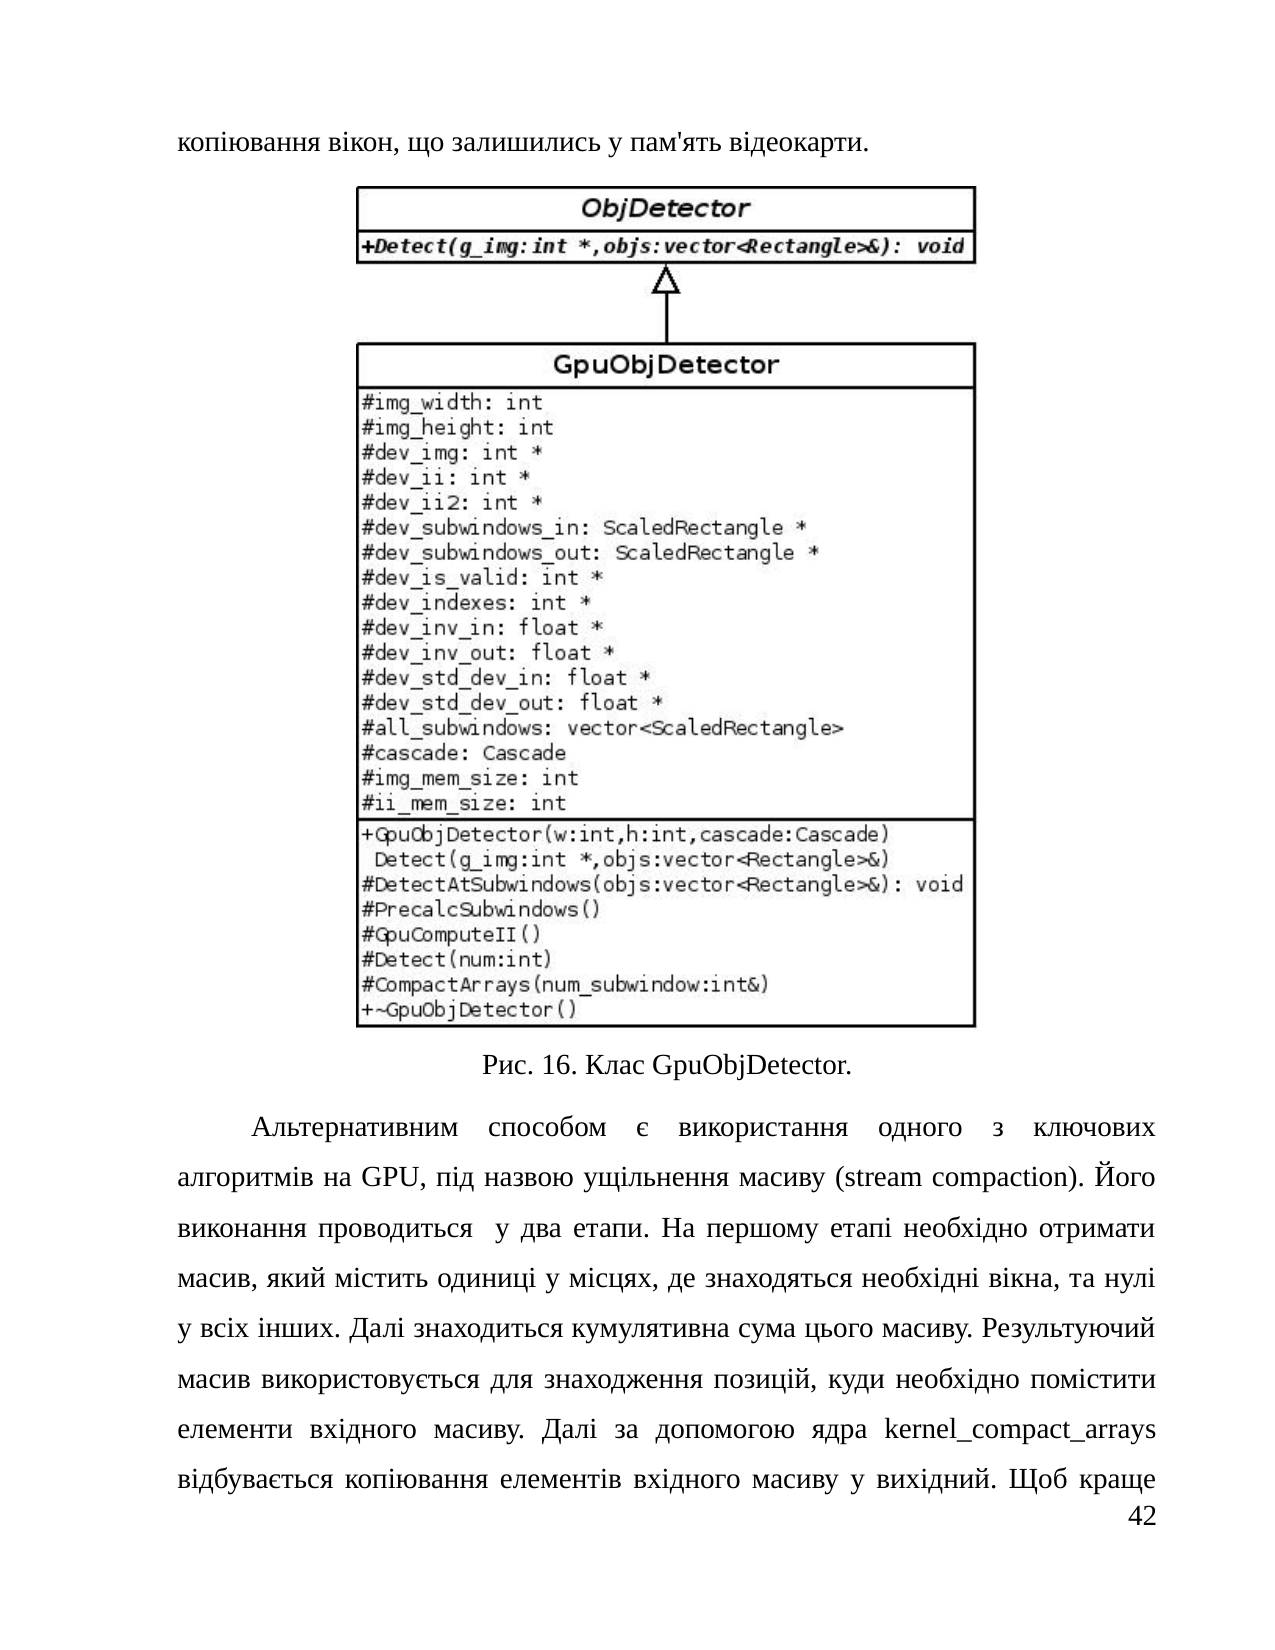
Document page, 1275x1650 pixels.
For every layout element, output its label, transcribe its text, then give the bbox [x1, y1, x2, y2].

picture [356, 186, 978, 1031]
text Альтернативним способом є використання одного з ключових алгоритмів на GPU, під назвою ущільнення масиву (stream compaction). Його виконання проводиться у два етапи. На першому етапі необхідно отримати масив, який містить одиниці у місцях, де знаходяться необхідні вікна, та нулі у всіх інших. Далі знаходиться кумулятивна сума цього масиву. Результуючий масив використовується для знаходження позицій, куди необхідно помістити елементи вхідного масиву. Далі за допомогою ядра kernel_compact_arrays відбувається копіювання елементів вхідного масиву у вихідний. Щоб краще [177, 1109, 1157, 1495]
text Рис. 16. Клас GpuObjDetector. [177, 1047, 1157, 1081]
text копіювання вікон, що залишились у пам'ять відеокарти. [177, 124, 1157, 158]
